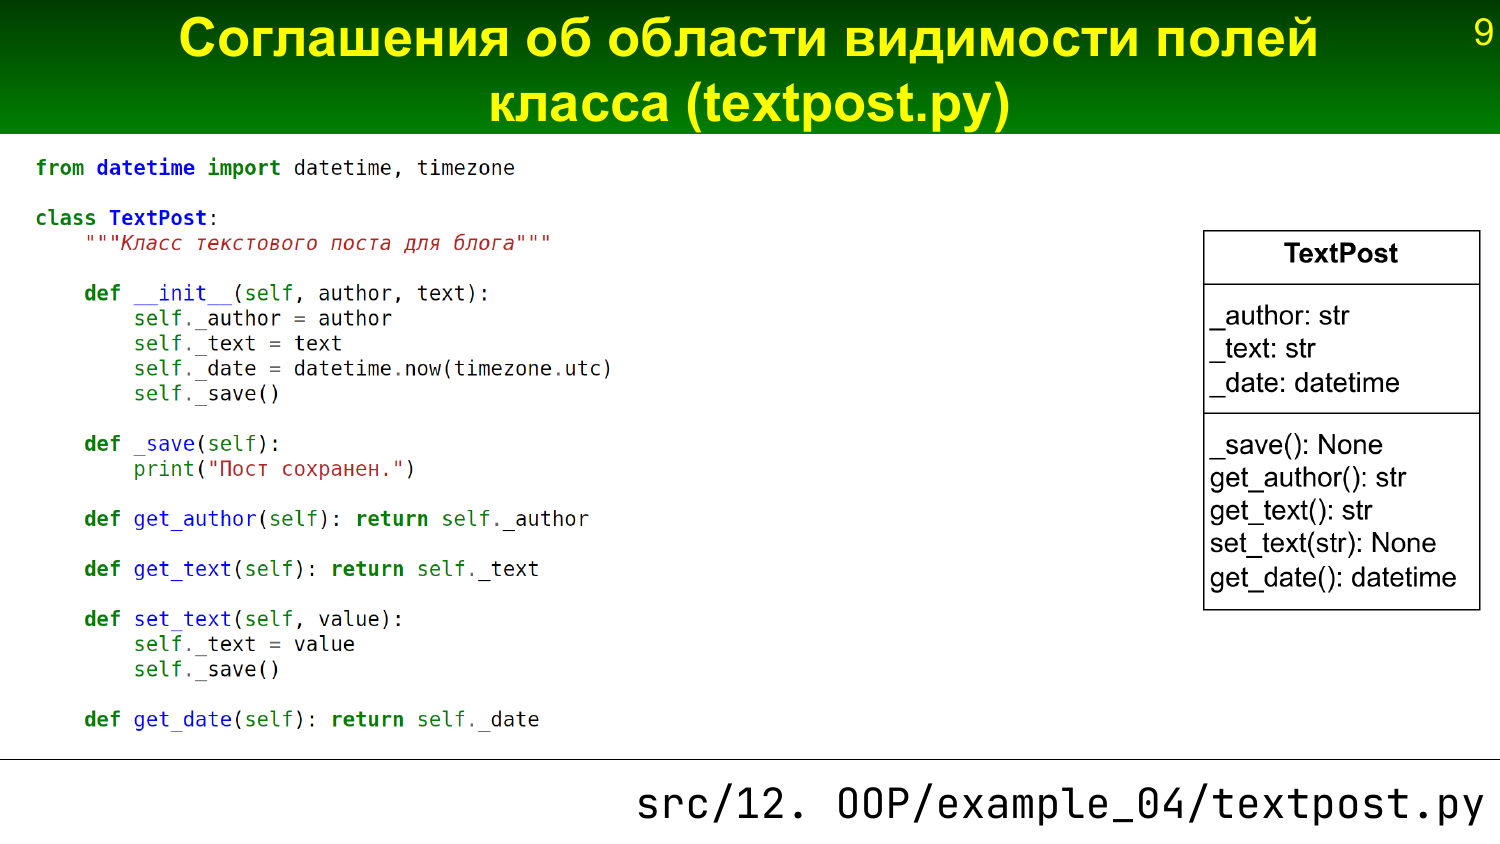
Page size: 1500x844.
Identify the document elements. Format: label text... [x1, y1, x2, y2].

title Соглашения об области видимости полей класса (textpost.py) [112, 0, 1388, 140]
title src/12. OOP/example_04/textpost.py [607, 760, 1500, 844]
picture [1194, 221, 1489, 619]
picture [26, 151, 618, 738]
